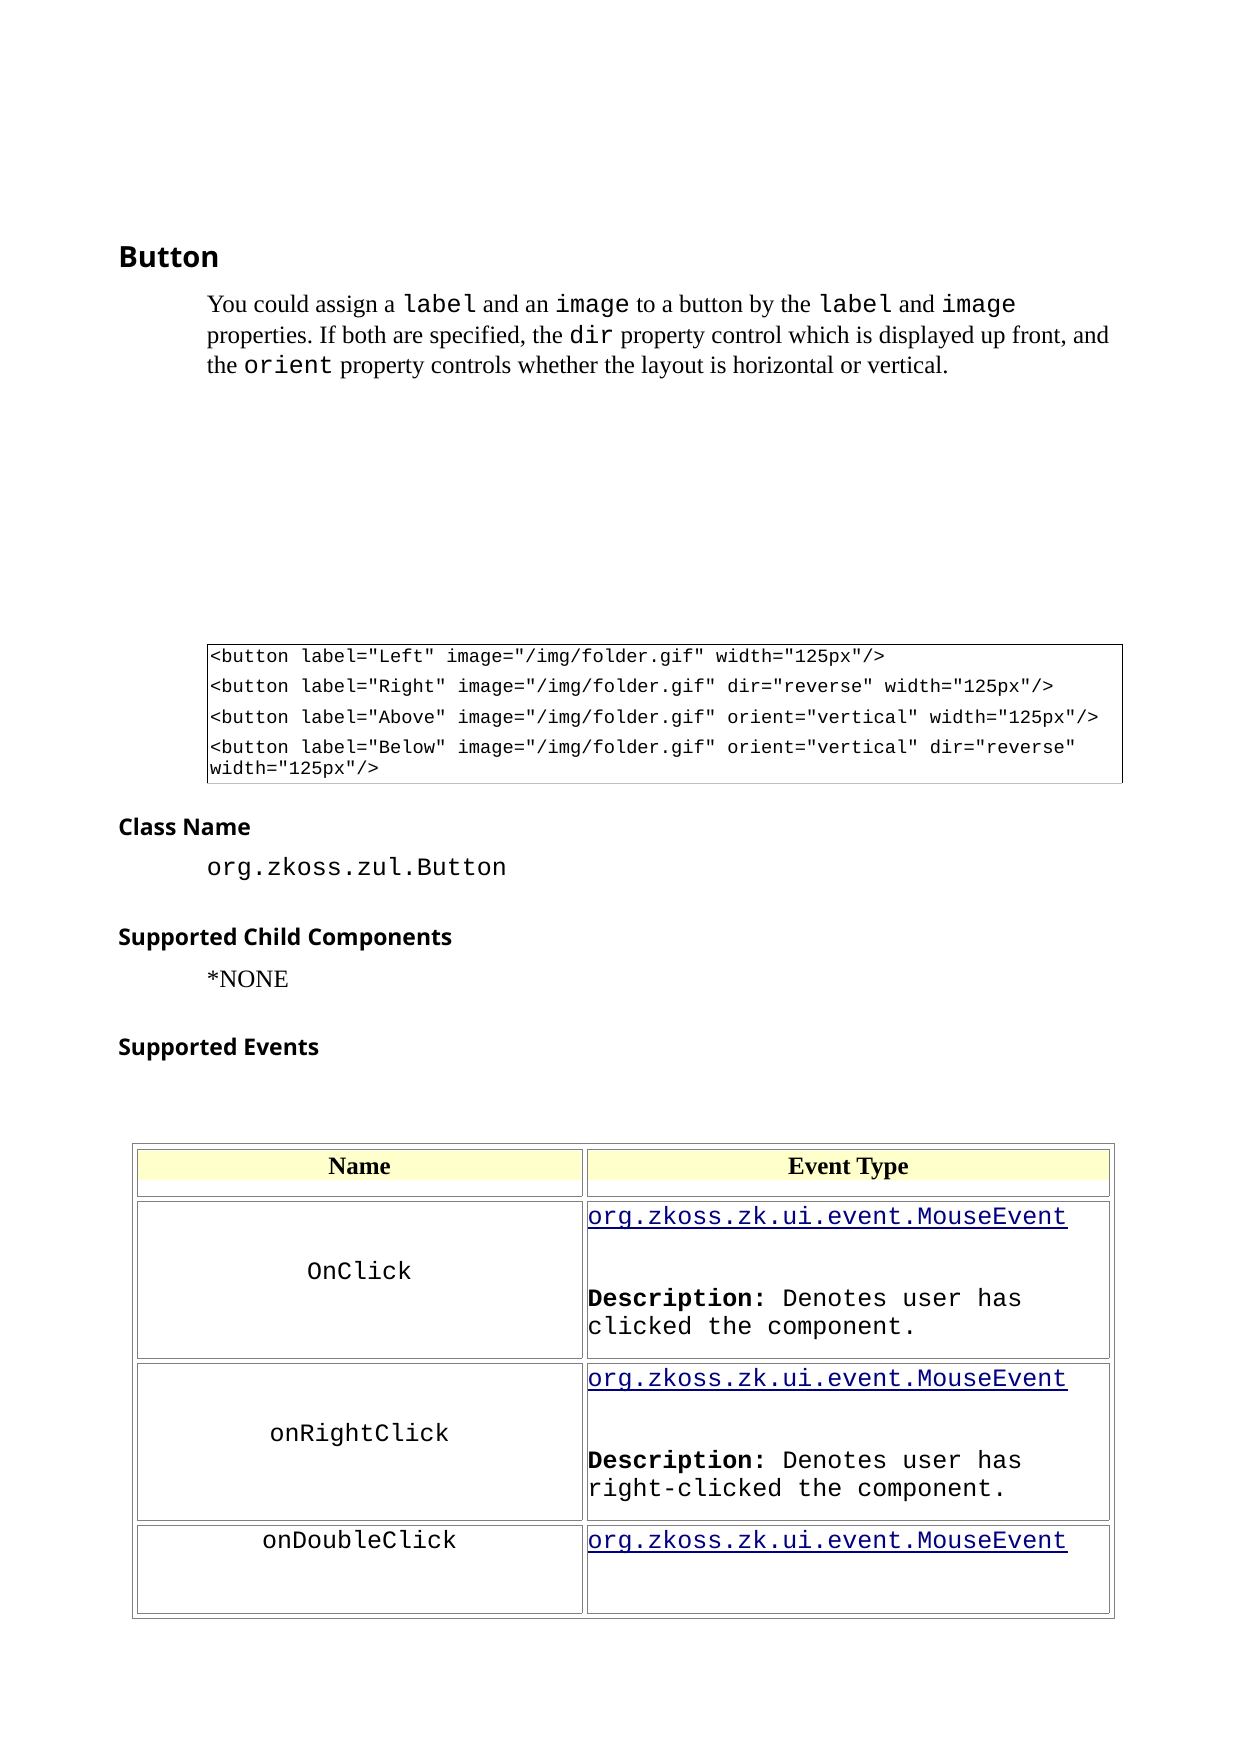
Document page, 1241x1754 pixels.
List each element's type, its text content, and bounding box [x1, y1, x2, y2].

table_header Event Type [584, 1144, 1112, 1196]
table_cell onDoubleClick [134, 1520, 584, 1613]
subtitle Supported Child Components [118, 921, 1122, 952]
text <button label="Above" image="/img/folder.gif" orient="vertical" width="125px"/> [208, 704, 1122, 729]
table_cell org.zkoss.zk.ui.event.MouseEvent Description: Denotes user has right-clicked the component. [584, 1358, 1112, 1520]
text <button label="Right" image="/img/folder.gif" dir="reverse" width="125px"/> [208, 674, 1122, 698]
subtitle Class Name [118, 811, 1122, 842]
table_cell org.zkoss.zk.ui.event.MouseEvent [584, 1520, 1112, 1613]
text <button label="Left" image="/img/folder.gif" width="125px"/> [208, 645, 1122, 668]
table_cell OnClick [134, 1196, 584, 1358]
table_cell onRightClick [134, 1358, 584, 1520]
table_cell org.zkoss.zk.ui.event.MouseEvent Description: Denotes user has clicked the component. [584, 1196, 1112, 1358]
subtitle Button [118, 237, 1122, 276]
text org.zkoss.zul.Button [207, 855, 1122, 883]
text <button label="Below" image="/img/folder.gif" orient="vertical" dir="reverse" width="125px"/> [208, 734, 1122, 783]
text *NONE [207, 964, 1122, 993]
subtitle Supported Events [118, 1031, 1122, 1062]
text You could assign a label and an image to a button by the label and image properties. If both are specified, the dir property control which is displayed up front, and the orient property controls whether the layout is horizontal or vertical. [207, 289, 1122, 381]
table_header Name [134, 1144, 584, 1196]
